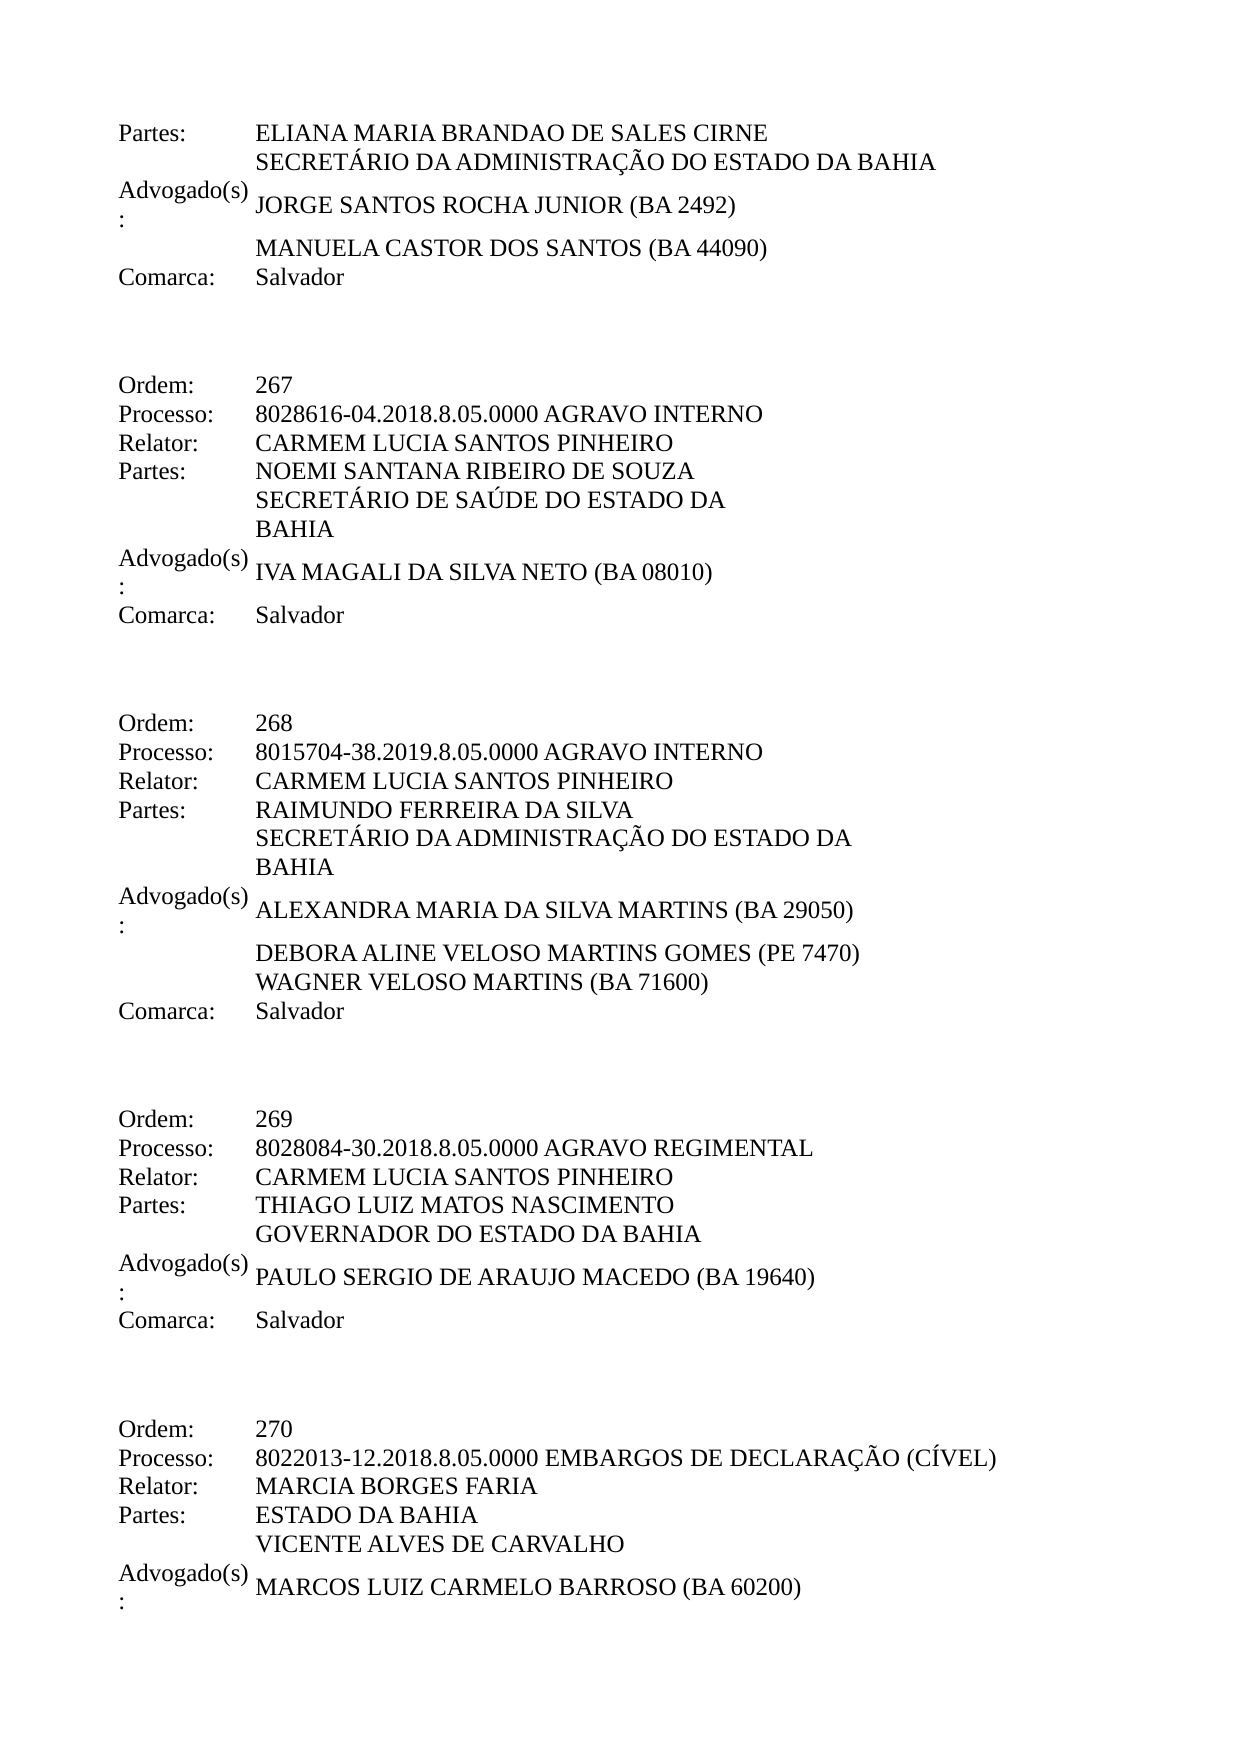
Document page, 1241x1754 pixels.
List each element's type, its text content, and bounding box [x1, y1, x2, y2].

table_cell SECRETÁRIO DE SAÚDE DO ESTADO DA BAHIA [255, 485, 808, 543]
table_cell Advogado(s): [118, 1558, 255, 1615]
table_cell Relator: [118, 766, 255, 795]
table_cell CARMEM LUCIA SANTOS PINHEIRO [255, 1162, 816, 1191]
table_cell Salvador [255, 600, 808, 629]
table_cell Salvador [255, 262, 997, 291]
table_cell 8022013-12.2018.8.05.0000 EMBARGOS DE DECLARAÇÃO (CÍVEL) [255, 1443, 997, 1471]
table_header 269 [255, 1104, 816, 1133]
table_cell [118, 485, 255, 543]
table_cell Partes: [118, 1500, 255, 1529]
table_cell [118, 147, 255, 176]
table_cell MARCOS LUIZ CARMELO BARROSO (BA 60200) [255, 1558, 997, 1615]
table_cell Salvador [255, 1306, 816, 1334]
table_cell 8028616-04.2018.8.05.0000 AGRAVO INTERNO [255, 399, 808, 428]
table_cell Advogado(s): [118, 1248, 255, 1306]
table_cell [118, 824, 255, 881]
table_cell Partes: [118, 118, 255, 147]
table_cell [118, 967, 255, 996]
table_header 267 [255, 370, 808, 399]
table_cell Comarca: [118, 600, 255, 629]
table_cell [118, 1529, 255, 1558]
table_cell Processo: [118, 399, 255, 428]
table_cell Salvador [255, 996, 936, 1025]
table_cell [118, 1219, 255, 1248]
table_cell CARMEM LUCIA SANTOS PINHEIRO [255, 428, 808, 456]
table_cell DEBORA ALINE VELOSO MARTINS GOMES (PE 7470) [255, 939, 936, 967]
table_cell 8015704-38.2019.8.05.0000 AGRAVO INTERNO [255, 737, 936, 766]
table_cell Advogado(s): [118, 881, 255, 938]
table_header Ordem: [118, 709, 255, 737]
table_cell PAULO SERGIO DE ARAUJO MACEDO (BA 19640) [255, 1248, 816, 1306]
table_header 268 [255, 709, 936, 737]
table_cell Partes: [118, 456, 255, 485]
table_cell Relator: [118, 428, 255, 456]
table_header 270 [255, 1414, 997, 1443]
table_cell [118, 939, 255, 967]
table_cell Processo: [118, 737, 255, 766]
table_cell Comarca: [118, 996, 255, 1025]
table_cell VICENTE ALVES DE CARVALHO [255, 1529, 997, 1558]
table_cell MANUELA CASTOR DOS SANTOS (BA 44090) [255, 233, 997, 262]
table_header Ordem: [118, 370, 255, 399]
table_cell Comarca: [118, 1306, 255, 1334]
table_cell ESTADO DA BAHIA [255, 1500, 997, 1529]
table_cell Processo: [118, 1443, 255, 1471]
table_header Ordem: [118, 1104, 255, 1133]
table_cell Partes: [118, 1191, 255, 1219]
table_cell NOEMI SANTANA RIBEIRO DE SOUZA [255, 456, 808, 485]
table_cell Advogado(s): [118, 176, 255, 233]
table_cell ELIANA MARIA BRANDAO DE SALES CIRNE [255, 118, 997, 147]
table_cell THIAGO LUIZ MATOS NASCIMENTO [255, 1191, 816, 1219]
table_cell GOVERNADOR DO ESTADO DA BAHIA [255, 1219, 816, 1248]
table_cell [118, 233, 255, 262]
table_cell Processo: [118, 1133, 255, 1162]
table_cell Relator: [118, 1471, 255, 1500]
table_cell Relator: [118, 1162, 255, 1191]
table_cell 8028084-30.2018.8.05.0000 AGRAVO REGIMENTAL [255, 1133, 816, 1162]
table_cell JORGE SANTOS ROCHA JUNIOR (BA 2492) [255, 176, 997, 233]
table_header Ordem: [118, 1414, 255, 1443]
table_cell SECRETÁRIO DA ADMINISTRAÇÃO DO ESTADO DA BAHIA [255, 147, 997, 176]
table_cell SECRETÁRIO DA ADMINISTRAÇÃO DO ESTADO DA BAHIA [255, 824, 936, 881]
table_cell Advogado(s): [118, 543, 255, 600]
table_cell IVA MAGALI DA SILVA NETO (BA 08010) [255, 543, 808, 600]
table_cell CARMEM LUCIA SANTOS PINHEIRO [255, 766, 936, 795]
table_cell RAIMUNDO FERREIRA DA SILVA [255, 795, 936, 823]
table_cell Partes: [118, 795, 255, 823]
table_cell WAGNER VELOSO MARTINS (BA 71600) [255, 967, 936, 996]
table_cell MARCIA BORGES FARIA [255, 1471, 997, 1500]
table_cell ALEXANDRA MARIA DA SILVA MARTINS (BA 29050) [255, 881, 936, 938]
table_cell Comarca: [118, 262, 255, 291]
